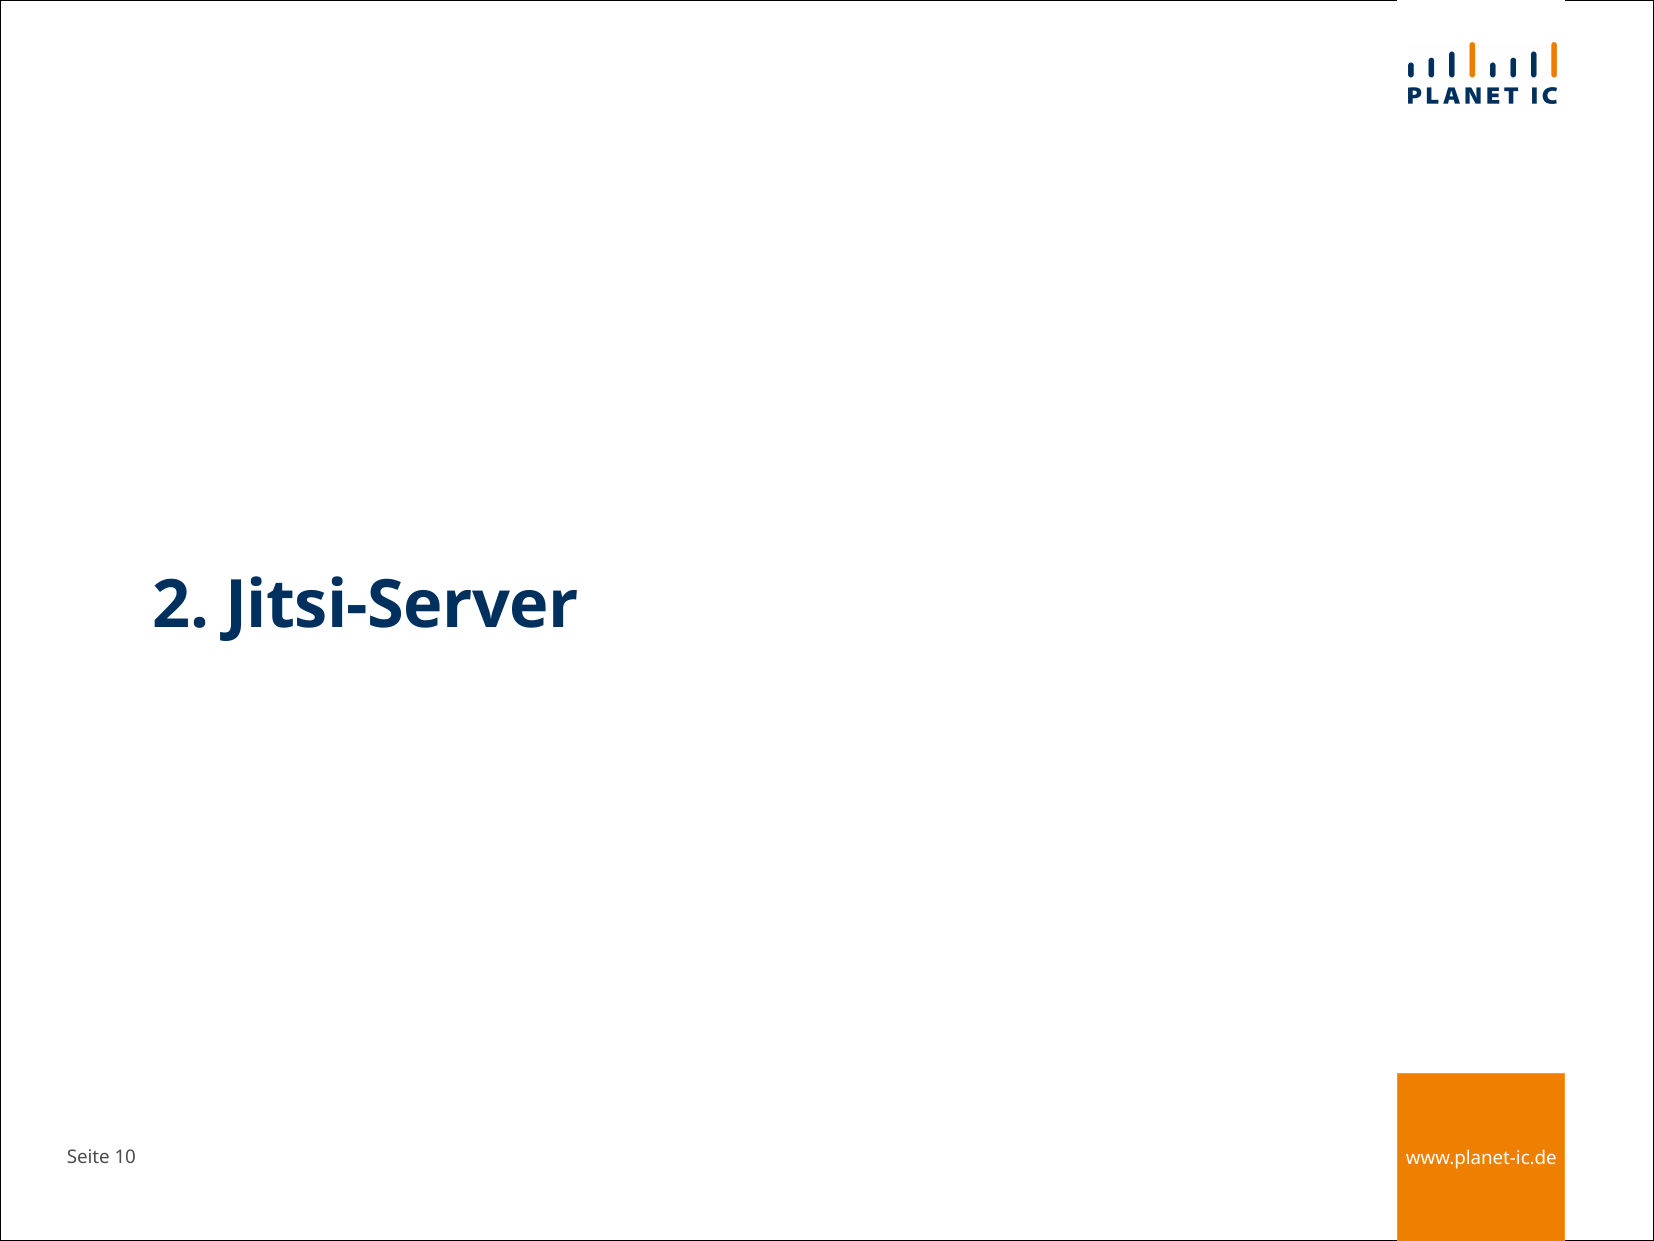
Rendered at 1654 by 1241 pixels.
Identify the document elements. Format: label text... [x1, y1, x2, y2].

picture [1408, 42, 1557, 104]
text_box 2. Jitsi-Server [152, 556, 1418, 621]
